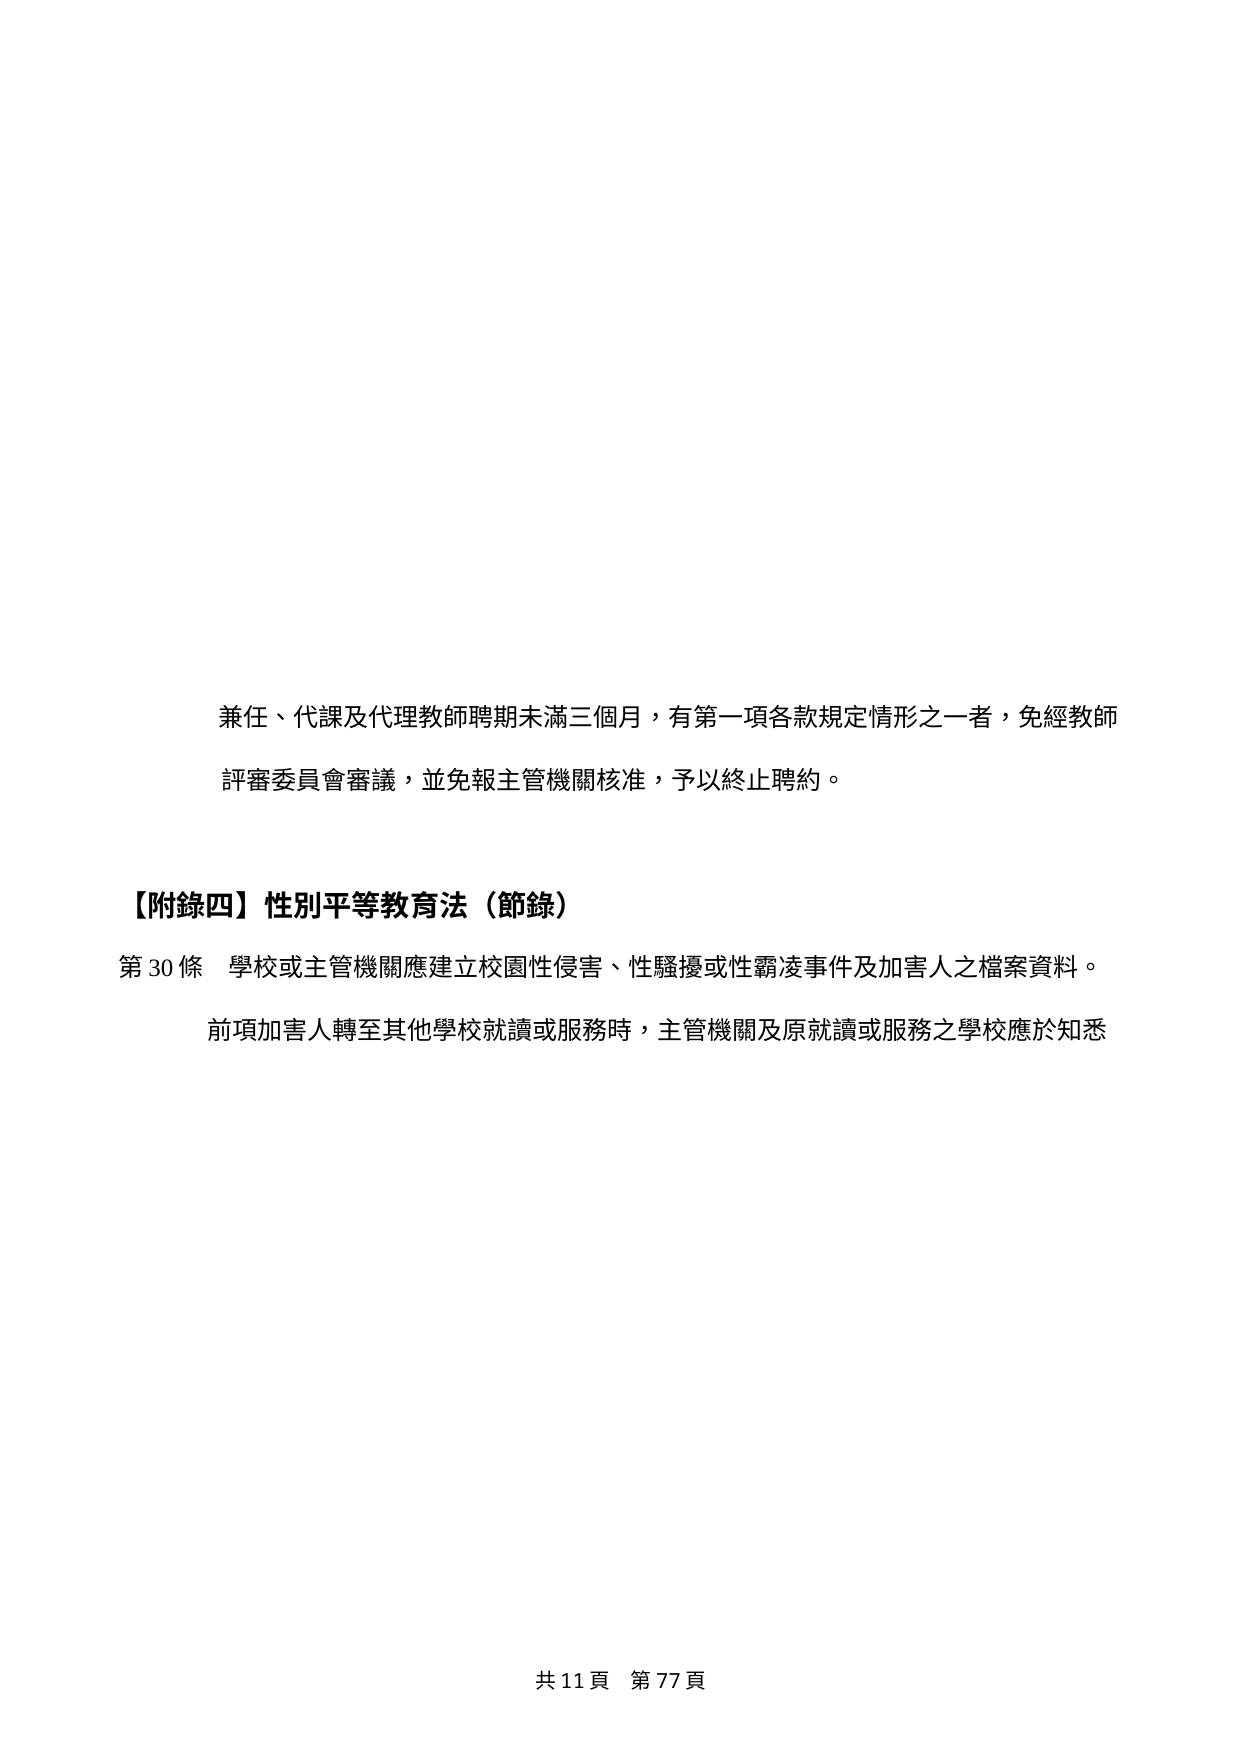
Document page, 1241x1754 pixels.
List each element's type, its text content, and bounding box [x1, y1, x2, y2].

text 兼任、代課及代理教師聘期未滿三個月，有第一項各款規定情形之一者，免經教師評審委員會審議，並免報主管機關核准，予以終止聘約。 [218, 674, 1122, 799]
text 第30條 學校或主管機關應建立校園性侵害、性騷擾或性霸凌事件及加害人之檔案資料。 [118, 924, 1122, 987]
text 前項加害人轉至其他學校就讀或服務時，主管機關及原就讀或服務之學校應於知悉 [118, 987, 1122, 1049]
text 【附錄四】性別平等教育法（節錄） [118, 862, 1122, 924]
